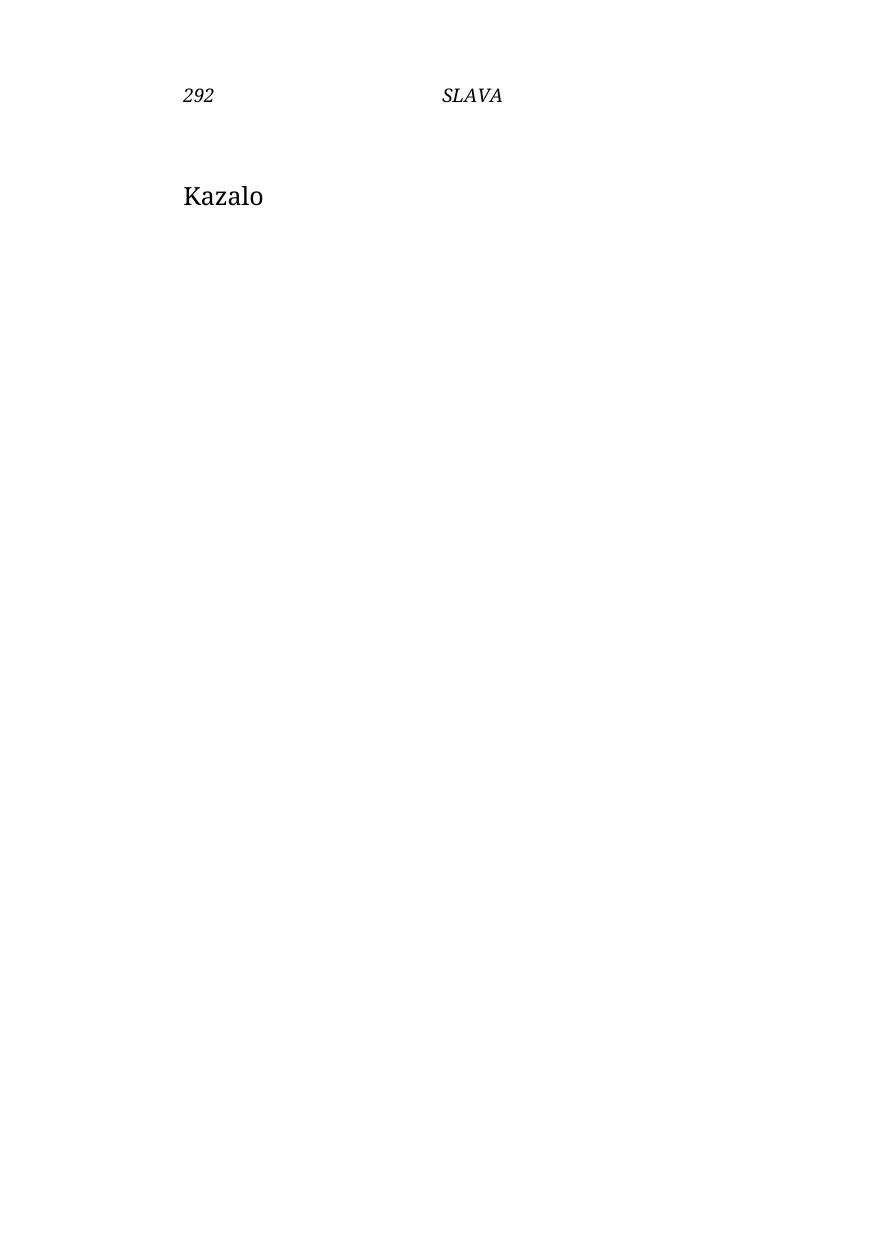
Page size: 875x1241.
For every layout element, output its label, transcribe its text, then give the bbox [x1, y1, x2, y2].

text Kazalo [153, 179, 756, 213]
